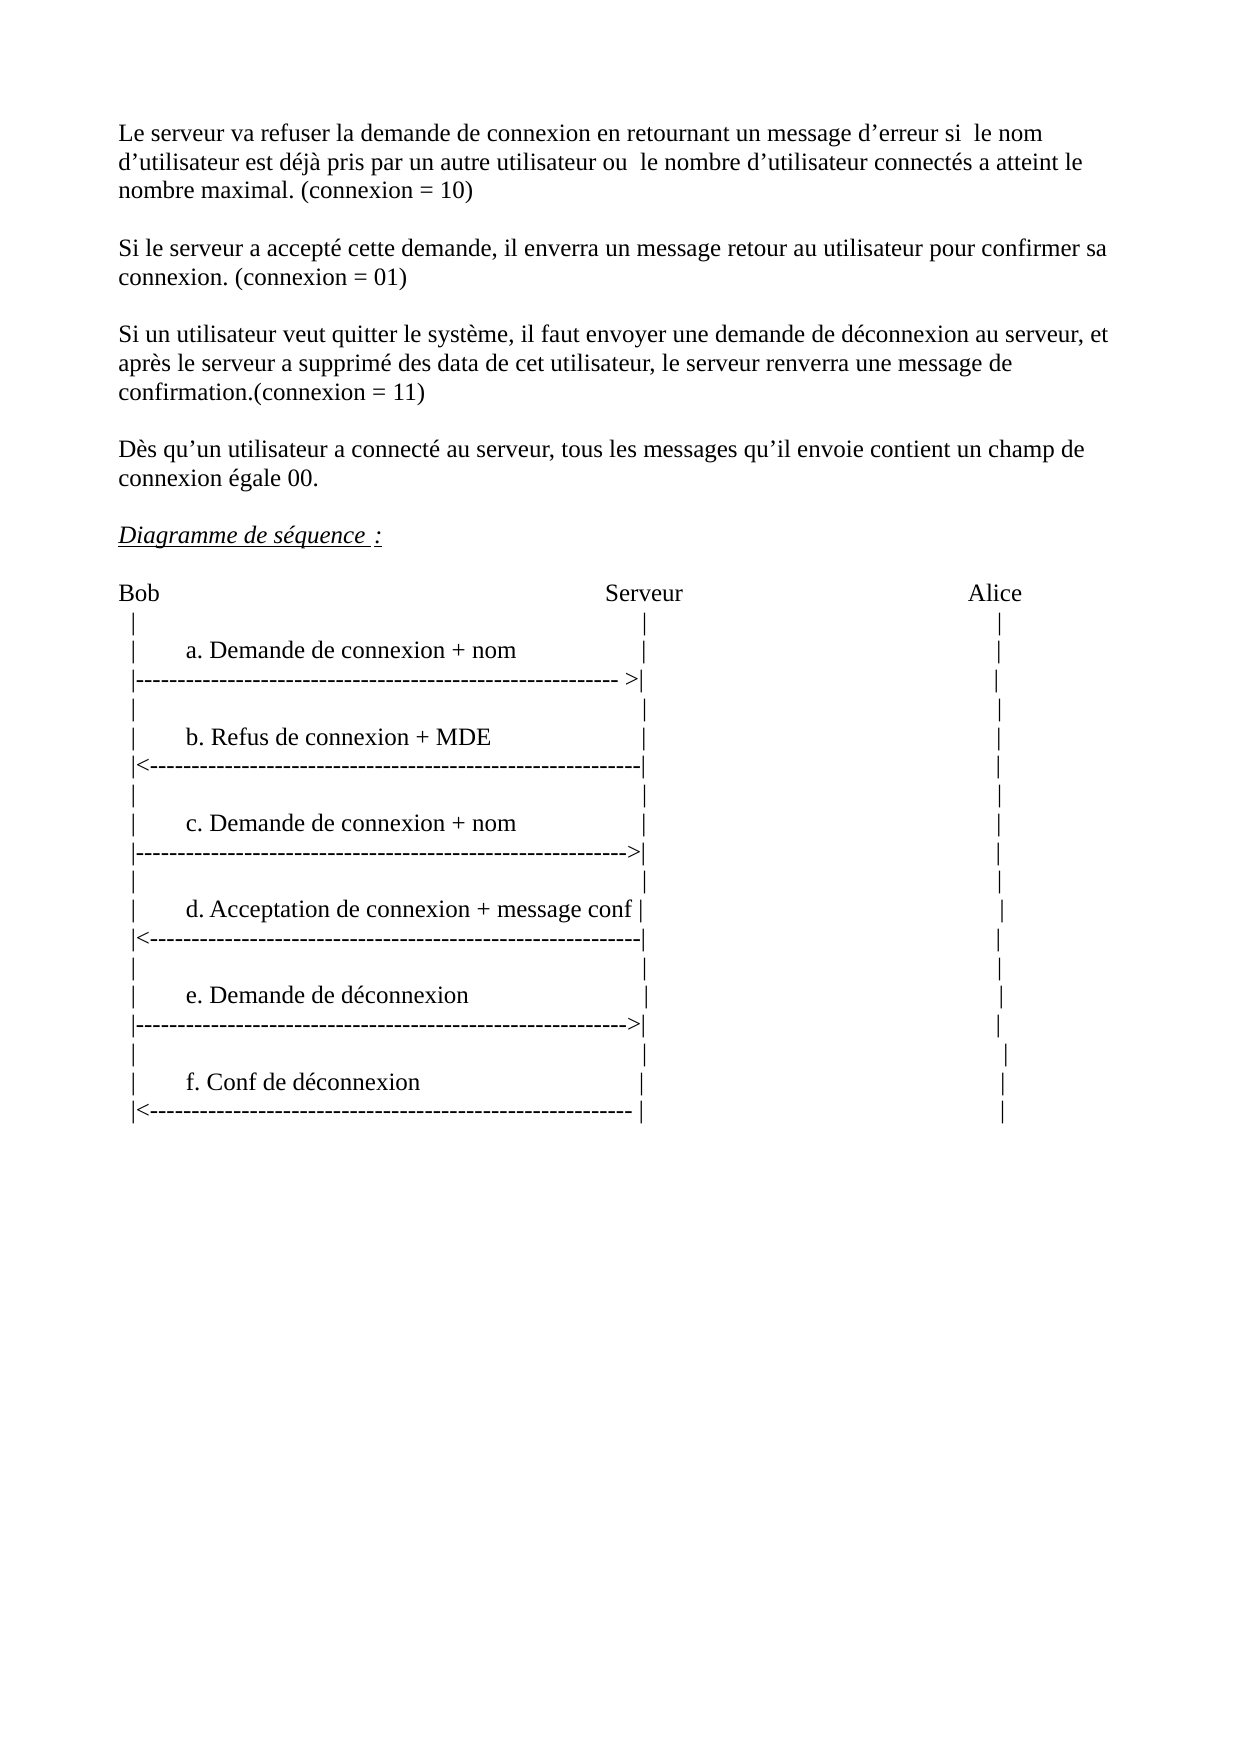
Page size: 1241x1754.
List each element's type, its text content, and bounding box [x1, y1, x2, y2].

text Le serveur va refuser la demande de connexion en retournant un message d’erreur si le nom d’utilisateur est déjà pris par un autre utilisateur ou le nombre d’utilisateur connectés a atteint le nombre maximal. (connexion = 10) [118, 118, 1122, 204]
text Dès qu’un utilisateur a connecté au serveur, tous les messages qu’il envoie contient un champ de connexion égale 00. [118, 434, 1122, 492]
text | | | [118, 779, 1122, 808]
text |----------------------------------------------------------->| | [118, 837, 1122, 866]
text | f. Conf de déconnexion | | [118, 1067, 1122, 1096]
text | | | [118, 866, 1122, 894]
text | | | [118, 607, 1122, 636]
text |<---------------------------------------------------------- | | [118, 1096, 1122, 1124]
text Bob Serveur Alice [118, 578, 1122, 607]
text | a. Demande de connexion + nom | | [118, 636, 1122, 664]
text | d. Acceptation de connexion + message conf | | [118, 894, 1122, 923]
text Si un utilisateur veut quitter le système, il faut envoyer une demande de déconnexion au serveur, et après le serveur a supprimé des data de cet utilisateur, le serveur renverra une message de confirmation.(connexion = 11) [118, 319, 1122, 406]
text | | | [118, 952, 1122, 981]
text | e. Demande de déconnexion | | [118, 981, 1122, 1009]
text Diagramme de séquence : [118, 521, 1122, 549]
text |<-----------------------------------------------------------| | [118, 751, 1122, 779]
text |---------------------------------------------------------- >| | [118, 664, 1122, 693]
text | b. Refus de connexion + MDE | | [118, 722, 1122, 751]
text | | | [118, 693, 1122, 722]
text Si le serveur a accepté cette demande, il enverra un message retour au utilisateur pour confirmer sa connexion. (connexion = 01) [118, 233, 1122, 291]
text | c. Demande de connexion + nom | | [118, 808, 1122, 837]
text |<-----------------------------------------------------------| | [118, 923, 1122, 952]
text |----------------------------------------------------------->| | [118, 1009, 1122, 1038]
text | | | [118, 1038, 1122, 1067]
